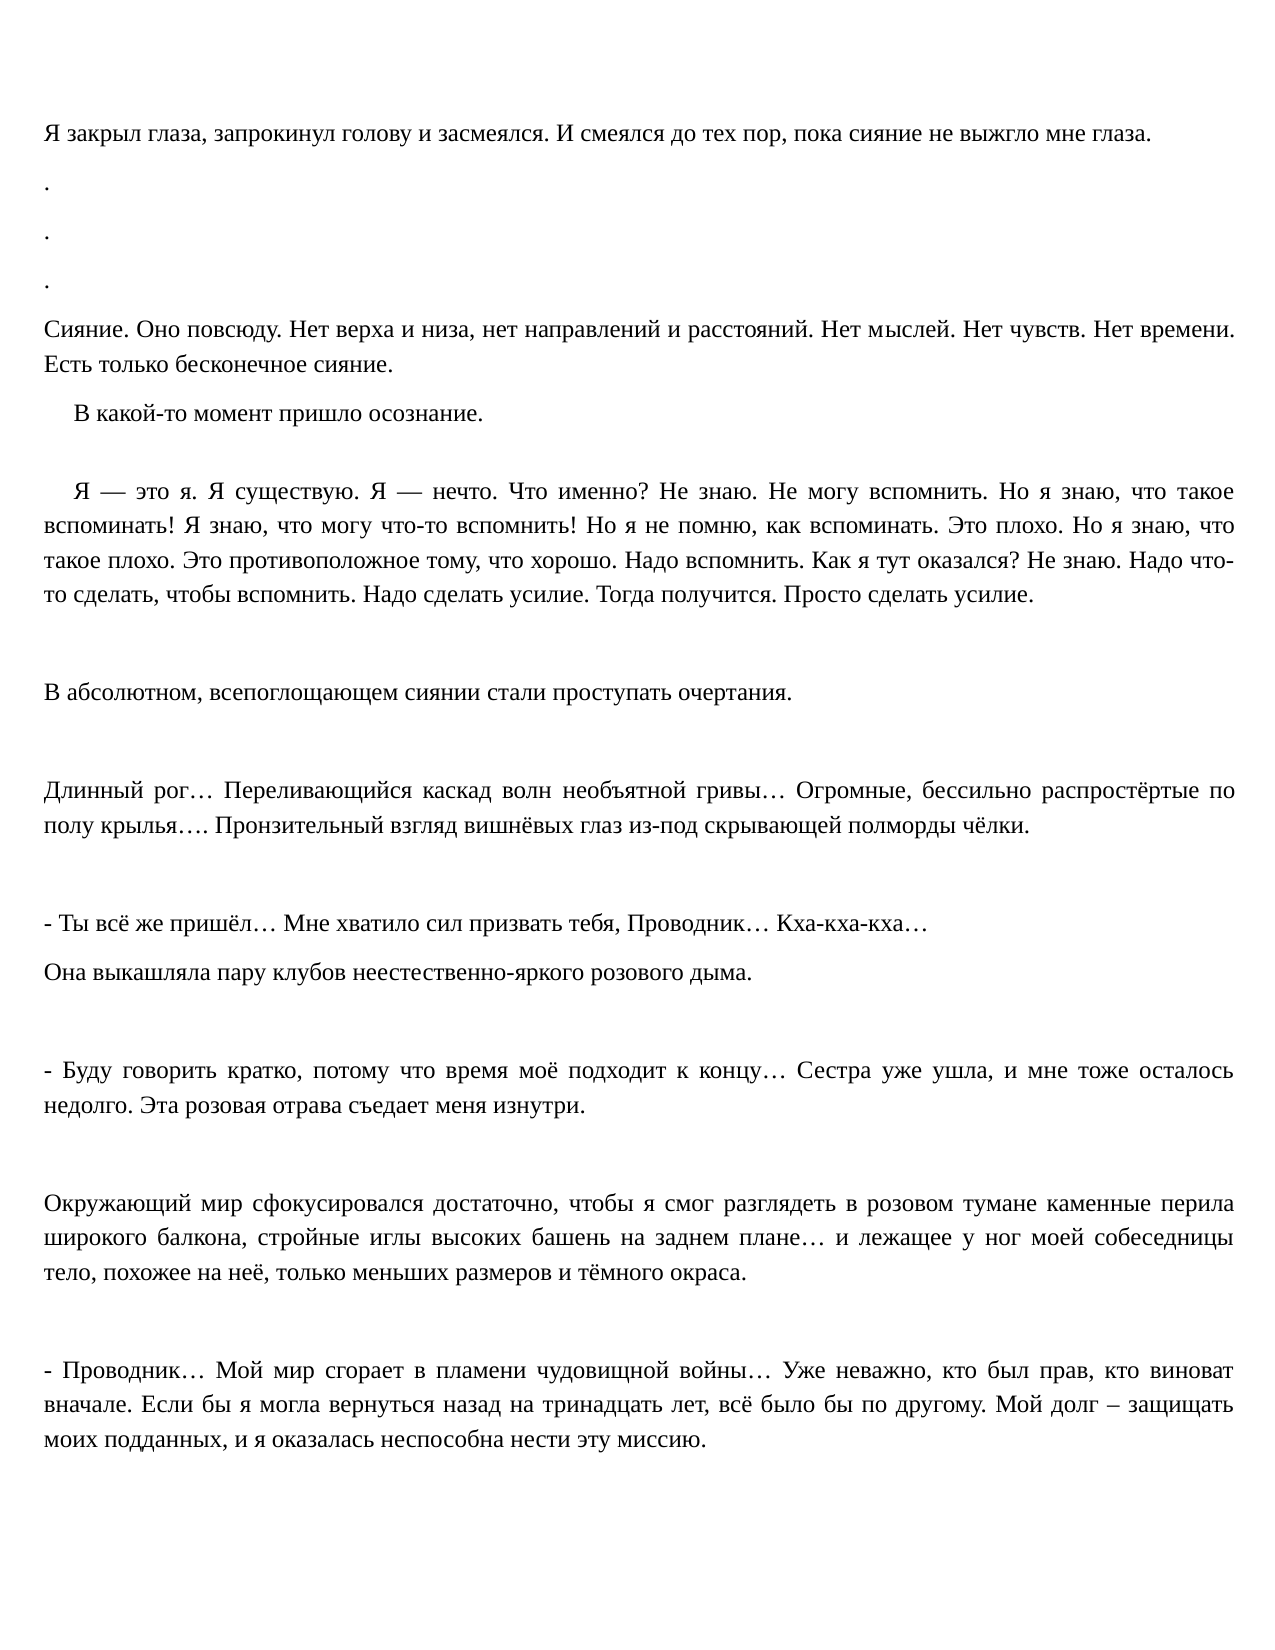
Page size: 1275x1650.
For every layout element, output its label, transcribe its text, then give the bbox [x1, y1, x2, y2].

text . [44, 216, 1236, 245]
text - Проводник… Мой мир сгорает в пламени чудовищной войны… Уже неважно, кто был прав, кто виноват вначале. Если бы я могла вернуться назад на тринадцать лет, всё было бы по другому. Мой долг – защищать моих подданных, и я оказалась неспособна нести эту миссию. [44, 1355, 1236, 1453]
text . [44, 167, 1236, 196]
text - Буду говорить кратко, потому что время моё подходит к концу… Сестра уже ушла, и мне тоже осталось недолго. Эта розовая отрава съедает меня изнутри. [44, 1055, 1236, 1118]
text Длинный рог… Переливающийся каскад волн необъятной гривы… Огромные, бессильно распростёртые по полу крылья…. Пронзительный взгляд вишнёвых глаз из-под скрывающей полморды чёлки. [44, 775, 1236, 839]
text Я — это я. Я существую. Я — нечто. Что именно? Не знаю. Не могу вспомнить. Но я знаю, что такое вспоминать! Я знаю, что могу что-то вспомнить! Но я не помню, как вспоминать. Это плохо. Но я знаю, что такое плохо. Это противоположное тому, что хорошо. Надо вспомнить. Как я тут оказался? Не знаю. Надо что-то сделать, чтобы вспомнить. Надо сделать усилие. Тогда получится. Просто сделать усилие. [44, 476, 1236, 608]
text Она выкашляла пару клубов неестественно-яркого розового дыма. [44, 957, 1236, 986]
text - Ты всё же пришёл… Мне хватило сил призвать тебя, Проводник… Кха-кха-кха… [44, 908, 1236, 937]
text В какой-то момент пришло осознание. [44, 398, 1236, 427]
text Я закрыл глаза, запрокинул голову и засмеялся. И смеялся до тех пор, пока сияние не выжгло мне глаза. [44, 118, 1236, 147]
text Окружающий мир сфокусировался достаточно, чтобы я смог разглядеть в розовом тумане каменные перила широкого балкона, стройные иглы высоких башень на заднем плане… и лежащее у ног моей собеседницы тело, похожее на неё, только меньших размеров и тёмного окраса. [44, 1188, 1236, 1286]
text В абсолютном, всепоглощающем сиянии стали проступать очертания. [44, 677, 1236, 706]
text . [44, 265, 1236, 294]
text Сияние. Оно повсюду. Нет верха и низа, нет направлений и расстояний. Нет мыслей. Нет чувств. Нет времени. Есть только бесконечное сияние. [44, 314, 1236, 378]
